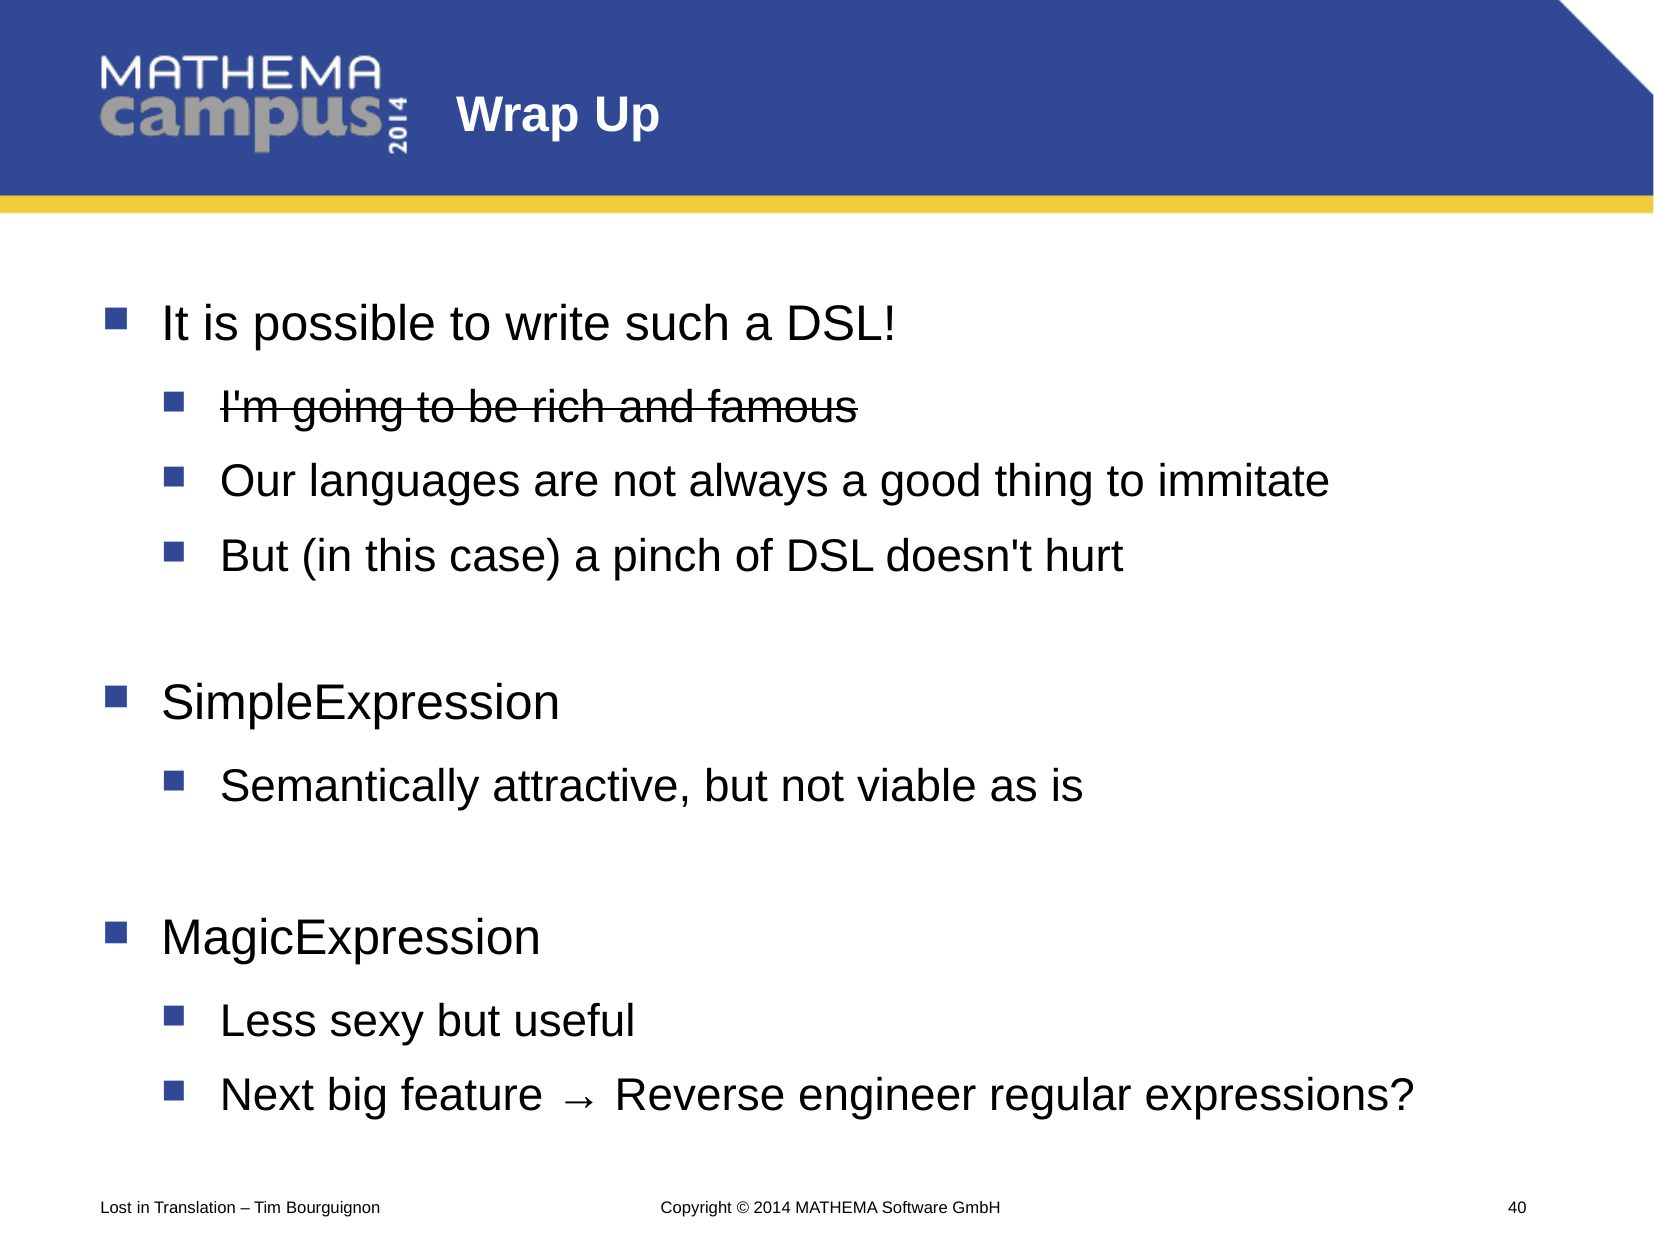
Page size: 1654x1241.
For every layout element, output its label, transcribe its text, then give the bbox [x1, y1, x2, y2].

list It is possible to write such a DSL! I'm going to be rich and famous Our languages are not always a good thing to immitate But (in this case) a pinch of DSL doesn't hurt SimpleExpression Semantically attractive, but not viable as is MagicExpression Less sexy but useful Next big feature → Reverse engineer regular expressions? [101, 295, 1528, 1139]
picture [0, 0, 1654, 217]
title Wrap Up [456, 68, 1528, 160]
